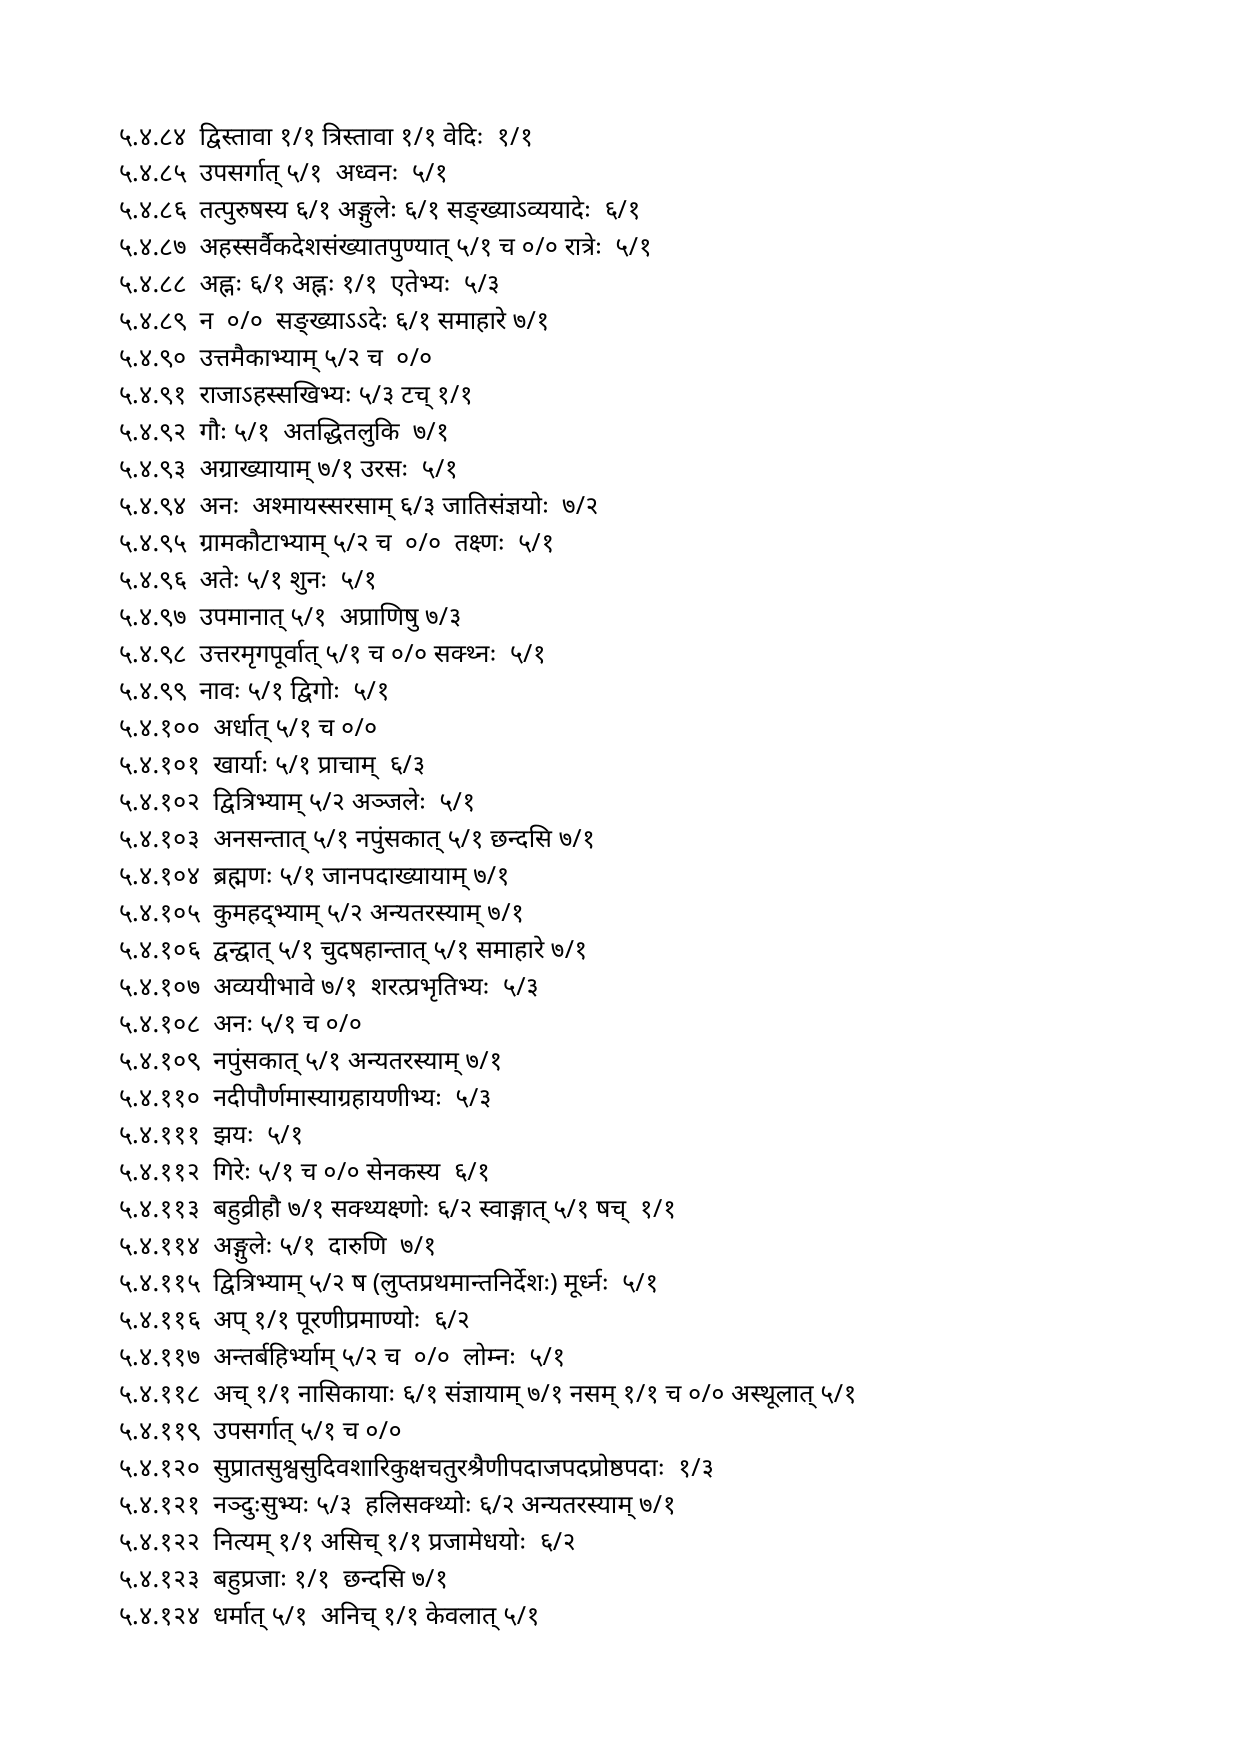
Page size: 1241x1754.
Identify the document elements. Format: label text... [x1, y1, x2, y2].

text ५.४.१०२ द्वित्रिभ्याम् ५/२ अञ्जलेः ५/१ [118, 784, 1122, 821]
text ५.४.१०० अर्धात् ५/१ च ०/० [118, 710, 1122, 747]
text ५.४.९८ उत्तरमृगपूर्वात् ५/१ च ०/० सक्थ्‍नः ५/१ [118, 636, 1122, 673]
text ५.४.८४ द्विस्तावा १/१ त्रिस्तावा १/१ वेदिः १/१ [118, 118, 1122, 155]
text ५.४.८७ अहस्सर्वैकदेशसंख्यातपुण्यात् ५/१ च ०/० रात्रेः ५/१ [118, 229, 1122, 266]
text ५.४.१२४ धर्मात् ५/१ अनिच् १/१ केवलात् ५/१ [118, 1597, 1122, 1634]
text ५.४.१०९ नपुंसकात् ५/१ अन्यतरस्याम् ७/१ [118, 1043, 1122, 1079]
text ५.४.११८ अच् १/१ नासिकायाः ६/१ संज्ञायाम् ७/१ नसम् १/१ च ०/० अस्थूलात् ५/१ [118, 1375, 1122, 1412]
text ५.४.८६ तत्पुरुषस्य ६/१ अङ्‍गुलेः ६/१ सङ्‍ख्याऽव्ययादेः ६/१ [118, 192, 1122, 229]
text ५.४.११२ गिरेः ५/१ च ०/० सेनकस्य ६/१ [118, 1153, 1122, 1191]
text ५.४.८९ न ०/० सङ्‍ख्याऽऽदेः ६/१ समाहारे ७/१ [118, 303, 1122, 340]
text ५.४.१११ झयः ५/१ [118, 1117, 1122, 1153]
text ५.४.९५ ग्रामकौटाभ्याम् ५/२ च ०/० तक्ष्णः ५/१ [118, 525, 1122, 562]
text ५.४.१२१ नञ्दुःसुभ्यः ५/३ हलिसक्थ्योः ६/२ अन्यतरस्याम् ७/१ [118, 1486, 1122, 1523]
text ५.४.१२२ नित्यम् १/१ असिच् १/१ प्रजामेधयोः ६/२ [118, 1523, 1122, 1560]
text ५.४.११५ द्वित्रिभ्याम् ५/२ ष (लुप्तप्रथमान्तनिर्देशः) मूर्ध्नः ५/१ [118, 1264, 1122, 1301]
text ५.४.१०३ अनसन्तात् ५/१ नपुंसकात् ५/१ छन्दसि ७/१ [118, 821, 1122, 858]
text ५.४.८८ अह्नः ६/१ अह्नः १/१ एतेभ्यः ५/३ [118, 266, 1122, 303]
text ५.४.९० उत्तमैकाभ्याम् ५/२ च ०/० [118, 340, 1122, 377]
text ५.४.१०६ द्वन्द्वात् ५/१ चुदषहान्तात् ५/१ समाहारे ७/१ [118, 932, 1122, 969]
text ५.४.११४ अङ्‍गुलेः ५/१ दारुणि ७/१ [118, 1227, 1122, 1264]
text ५.४.९६ अतेः ५/१ शुनः ५/१ [118, 562, 1122, 599]
text ५.४.१०७ अव्ययीभावे ७/१ शरत्प्रभृतिभ्यः ५/३ [118, 969, 1122, 1006]
text ५.४.११६ अप् १/१ पूरणीप्रमाण्योः ६/२ [118, 1301, 1122, 1338]
text ५.४.११० नदीपौर्णमास्याग्रहायणीभ्यः ५/३ [118, 1079, 1122, 1117]
text ५.४.१०१ खार्याः ५/१ प्राचाम् ६/३ [118, 747, 1122, 784]
text ५.४.११७ अन्तर्बहिर्भ्याम् ५/२ च ०/० लोम्नः ५/१ [118, 1338, 1122, 1375]
text ५.४.१२३ बहुप्रजाः १/१ छन्दसि ७/१ [118, 1560, 1122, 1597]
text ५.४.११३ बहुव्रीहौ ७/१ सक्थ्यक्ष्णोः ६/२ स्वाङ्गात् ५/१ षच् १/१ [118, 1191, 1122, 1227]
text ५.४.९१ राजाऽहस्सखिभ्यः ५/३ टच् १/१ [118, 377, 1122, 414]
text ५.४.९७ उपमानात् ५/१ अप्राणिषु ७/३ [118, 599, 1122, 636]
text ५.४.१२० सुप्रातसुश्वसुदिवशारिकुक्षचतुरश्रैणीपदाजपदप्रोष्ठपदाः १/३ [118, 1449, 1122, 1486]
text ५.४.१०५ कुमहद्‍भ्याम् ५/२ अन्यतरस्याम् ७/१ [118, 895, 1122, 932]
text ५.४.११९ उपसर्गात् ५/१ च ०/० [118, 1412, 1122, 1449]
text ५.४.९३ अग्राख्यायाम् ७/१ उरसः ५/१ [118, 451, 1122, 488]
text ५.४.८५ उपसर्गात् ५/१ अध्वनः ५/१ [118, 155, 1122, 192]
text ५.४.९४ अनः अश्मायस्सरसाम् ६/३ जातिसंज्ञयोः ७/२ [118, 488, 1122, 525]
text ५.४.९२ गौः ५/१ अतद्धितलुकि ७/१ [118, 414, 1122, 451]
text ५.४.१०८ अनः ५/१ च ०/० [118, 1006, 1122, 1043]
text ५.४.१०४ ब्रह्मणः ५/१ जानपदाख्यायाम् ७/१ [118, 858, 1122, 895]
text ५.४.९९ नावः ५/१ द्विगोः ५/१ [118, 673, 1122, 710]
